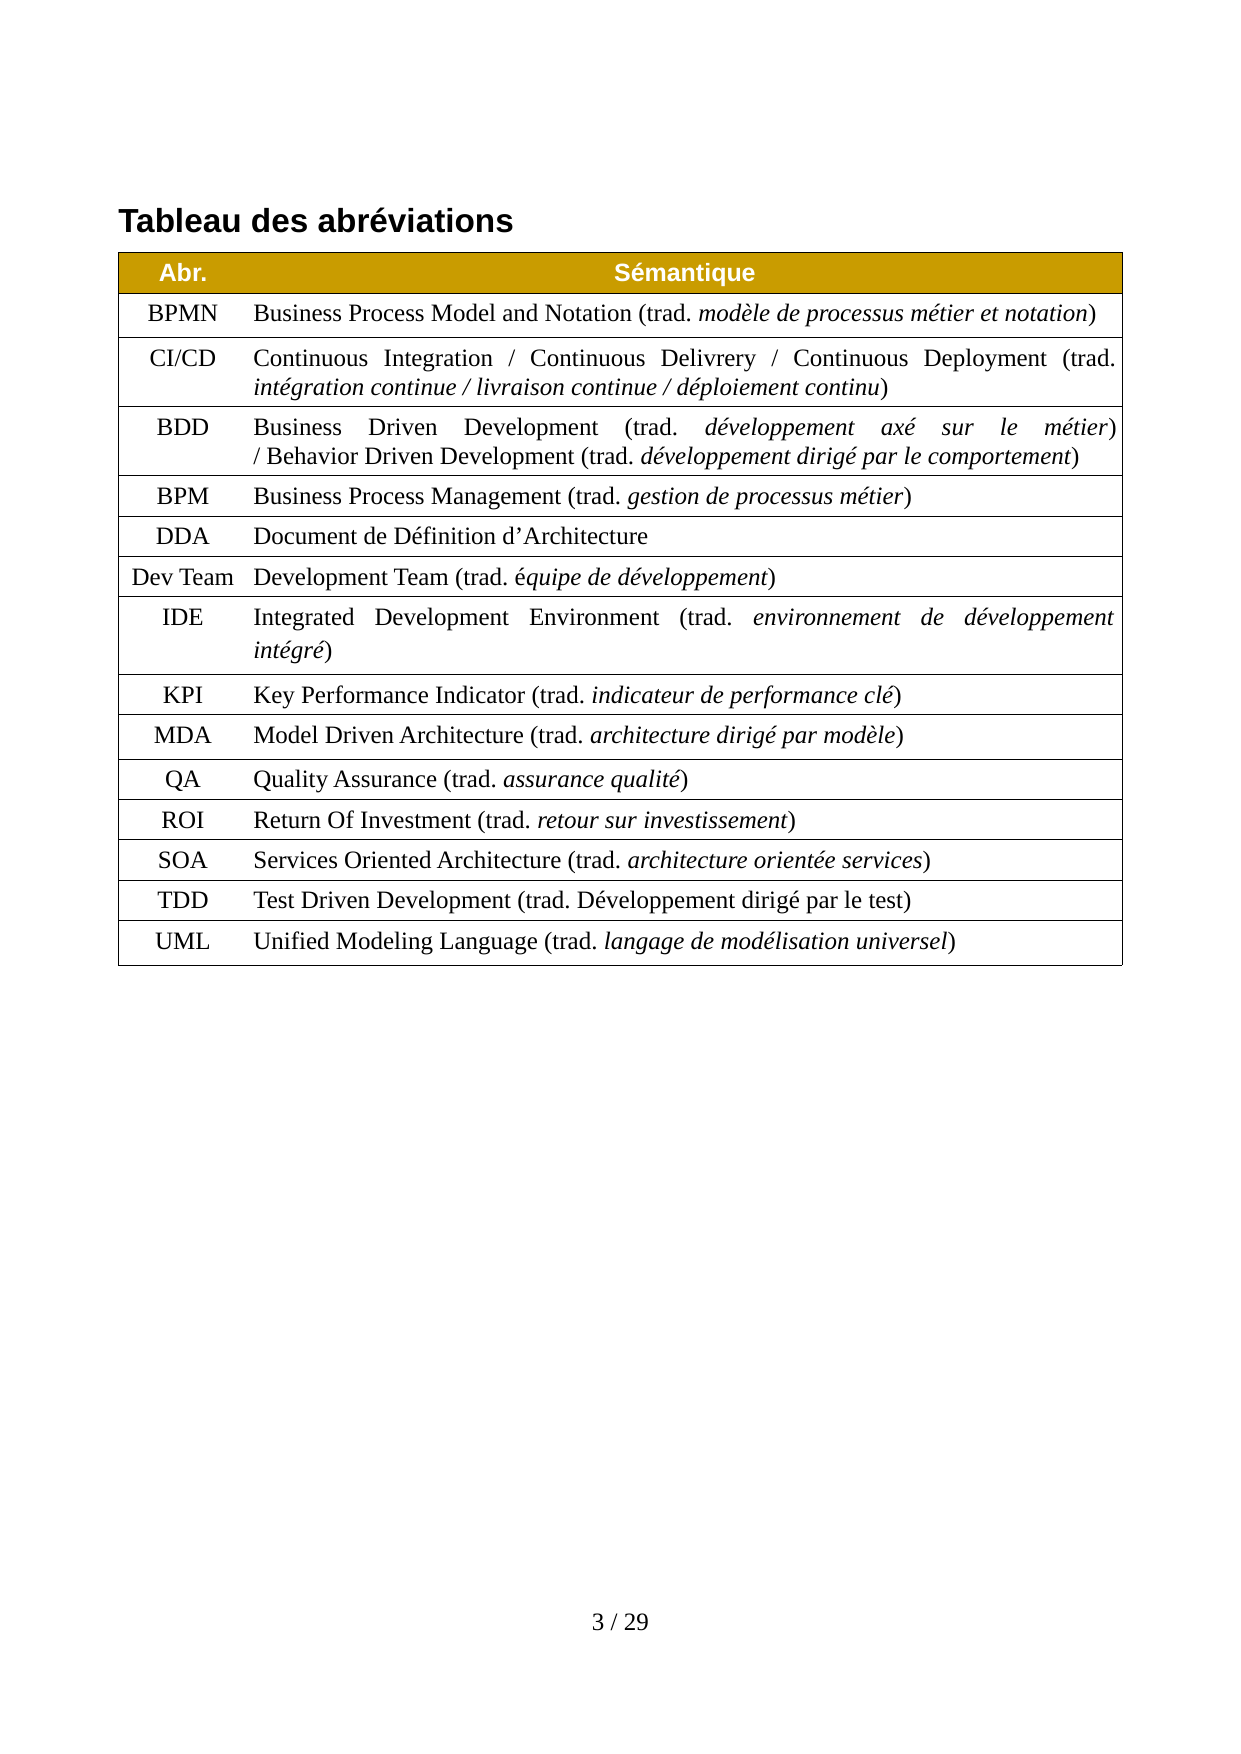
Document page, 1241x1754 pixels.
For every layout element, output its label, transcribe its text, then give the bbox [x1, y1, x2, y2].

table_cell KPI [119, 675, 247, 714]
table_cell Document de Définition d’Architecture [247, 517, 1122, 556]
table_cell BPMN [119, 294, 247, 337]
table_cell Model Driven Architecture (trad. architecture dirigé par modèle) [247, 715, 1122, 759]
table_cell UML [119, 921, 247, 964]
table_header Abr. [119, 253, 247, 293]
table_cell Business Driven Development (trad. développement axé sur le métier) / Behavior Driven Development (trad. développement dirigé par le comportement) [247, 407, 1122, 475]
table_cell MDA [119, 715, 247, 759]
table_cell Test Driven Development (trad. Développement dirigé par le test) [247, 881, 1122, 920]
table_cell IDE [119, 597, 247, 674]
table_cell Business Process Model and Notation (trad. modèle de processus métier et notation) [247, 294, 1122, 337]
table_cell Business Process Management (trad. gestion de processus métier) [247, 476, 1122, 516]
table_cell BPM [119, 476, 247, 516]
table_cell Continuous Integration / Continuous Delivrery / Continuous Deployment (trad. intégration continue / livraison continue / déploiement continu) [247, 338, 1122, 406]
table_cell TDD [119, 881, 247, 920]
subtitle Tableau des abréviations [118, 201, 1122, 240]
table_cell Integrated Development Environment (trad. environnement de développement intégré) [247, 597, 1122, 674]
table_cell Quality Assurance (trad. assurance qualité) [247, 760, 1122, 799]
table_header Sémantique [247, 253, 1122, 293]
table_cell Development Team (trad. équipe de développement) [247, 557, 1122, 596]
table_cell Unified Modeling Language (trad. langage de modélisation universel) [247, 921, 1122, 964]
table_cell QA [119, 760, 247, 799]
table_cell CI/CD [119, 338, 247, 406]
table_cell Services Oriented Architecture (trad. architecture orientée services) [247, 840, 1122, 880]
table_cell ROI [119, 800, 247, 839]
table_cell DDA [119, 517, 247, 556]
table_cell BDD [119, 407, 247, 475]
table_cell Dev Team [119, 557, 247, 596]
table_cell Return Of Investment (trad. retour sur investissement) [247, 800, 1122, 839]
table_cell Key Performance Indicator (trad. indicateur de performance clé) [247, 675, 1122, 714]
table_cell SOA [119, 840, 247, 880]
